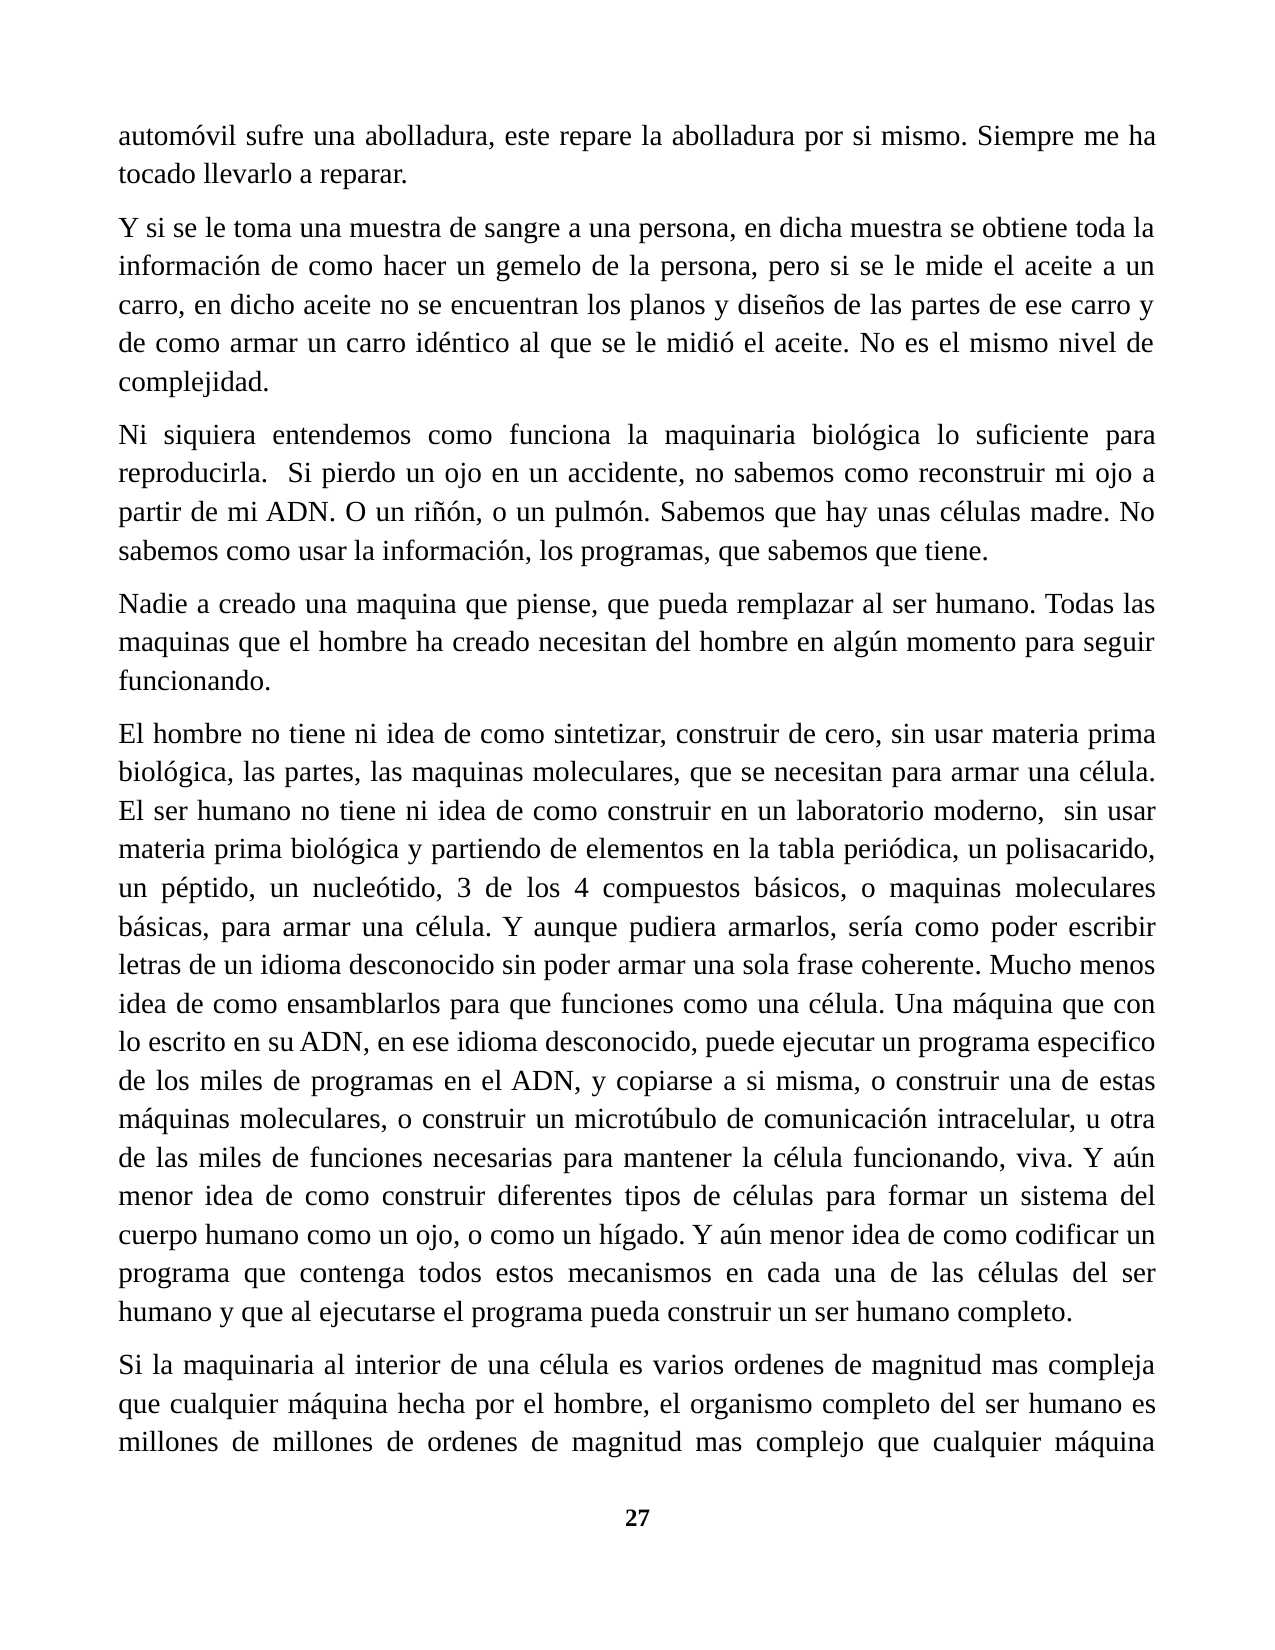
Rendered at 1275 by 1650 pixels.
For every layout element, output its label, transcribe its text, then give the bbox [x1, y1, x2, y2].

text Si la maquinaria al interior de una célula es varios ordenes de magnitud mas compleja que cualquier máquina hecha por el hombre, el organismo completo del ser humano es millones de millones de ordenes de magnitud mas complejo que cualquier máquina [118, 1347, 1157, 1458]
text Y si se le toma una muestra de sangre a una persona, en dicha muestra se obtiene toda la información de como hacer un gemelo de la persona, pero si se le mide el aceite a un carro, en dicho aceite no se encuentran los planos y diseños de las partes de ese carro y de como armar un carro idéntico al que se le midió el aceite. No es el mismo nivel de complejidad. [118, 210, 1157, 397]
text Ni siquiera entendemos como funciona la maquinaria biológica lo suficiente para reproducirla. Si pierdo un ojo en un accidente, no sabemos como reconstruir mi ojo a partir de mi ADN. O un riñón, o un pulmón. Sabemos que hay unas células madre. No sabemos como usar la información, los programas, que sabemos que tiene. [118, 417, 1157, 566]
text automóvil sufre una abolladura, este repare la abolladura por si mismo. Siempre me ha tocado llevarlo a reparar. [118, 118, 1157, 190]
text El hombre no tiene ni idea de como sintetizar, construir de cero, sin usar materia prima biológica, las partes, las maquinas moleculares, que se necesitan para armar una célula. El ser humano no tiene ni idea de como construir en un laboratorio moderno, sin usar materia prima biológica y partiendo de elementos en la tabla periódica, un polisacarido, un péptido, un nucleótido, 3 de los 4 compuestos básicos, o maquinas moleculares básicas, para armar una célula. Y aunque pudiera armarlos, sería como poder escribir letras de un idioma desconocido sin poder armar una sola frase coherente. Mucho menos idea de como ensamblarlos para que funciones como una célula. Una máquina que con lo escrito en su ADN, en ese idioma desconocido, puede ejecutar un programa especifico de los miles de programas en el ADN, y copiarse a si misma, o construir una de estas máquinas moleculares, o construir un microtúbulo de comunicación intracelular, u otra de las miles de funciones necesarias para mantener la célula funcionando, viva. Y aún menor idea de como construir diferentes tipos de células para formar un sistema del cuerpo humano como un ojo, o como un hígado. Y aún menor idea de como codificar un programa que contenga todos estos mecanismos en cada una de las células del ser humano y que al ejecutarse el programa pueda construir un ser humano completo. [118, 716, 1157, 1328]
text Nadie a creado una maquina que piense, que pueda remplazar al ser humano. Todas las maquinas que el hombre ha creado necesitan del hombre en algún momento para seguir funcionando. [118, 586, 1157, 696]
